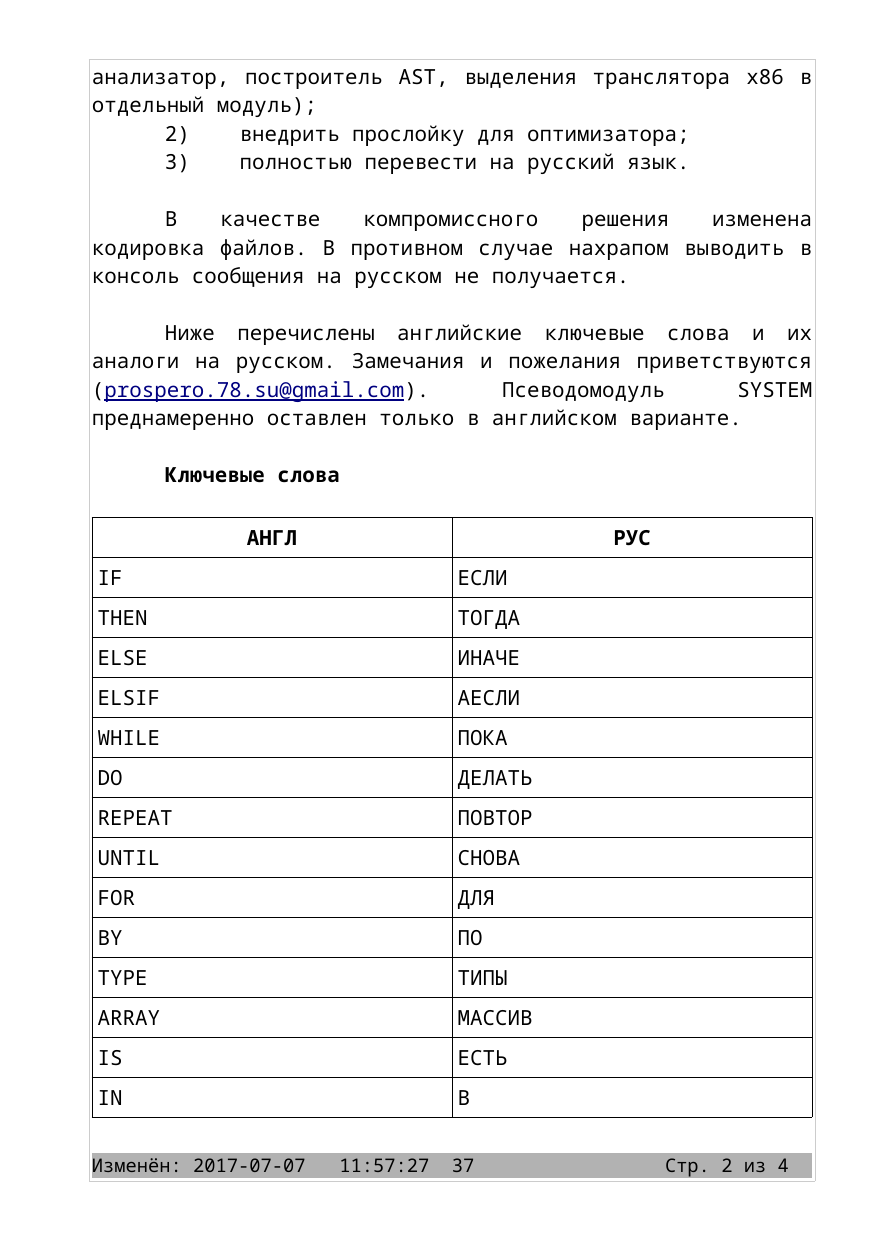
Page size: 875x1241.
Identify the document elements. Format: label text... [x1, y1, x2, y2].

table_cell THEN [93, 598, 452, 637]
list анализатор, построитель AST, выделения транслятора x86 в отдельный модуль); [92, 62, 812, 119]
table_header РУС [453, 518, 812, 557]
table_cell ТИПЫ [453, 958, 812, 997]
table_cell IF [93, 558, 452, 597]
table_cell ARRAY [93, 998, 452, 1037]
table_cell ДЛЯ [453, 878, 812, 917]
table_cell ЕСТЬ [453, 1038, 812, 1077]
table_cell СНОВА [453, 838, 812, 877]
table_cell UNTIL [93, 838, 452, 877]
table_header АНГЛ [93, 518, 452, 557]
table_cell В [453, 1078, 812, 1117]
table_cell ELSIF [93, 678, 452, 717]
table_cell ПО [453, 918, 812, 957]
list полностью перевести на русский язык. [92, 147, 812, 176]
table_cell ДЕЛАТЬ [453, 758, 812, 797]
table_cell ИНАЧЕ [453, 638, 812, 677]
table_cell АЕСЛИ [453, 678, 812, 717]
table_cell TYPE [93, 958, 452, 997]
list внедрить прослойку для оптимизатора; [92, 119, 812, 147]
table_cell DO [93, 758, 452, 797]
table_cell ПОВТОР [453, 798, 812, 837]
table_cell IN [93, 1078, 452, 1117]
table_cell FOR [93, 878, 452, 917]
table_cell ELSE [93, 638, 452, 677]
table_cell ТОГДА [453, 598, 812, 637]
text В качестве компромиссного решения изменена кодировка файлов. В противном случае нахрапом выводить в консоль сообщения на русском не получается. [92, 204, 812, 289]
table_cell МАССИВ [453, 998, 812, 1037]
table_cell REPEAT [93, 798, 452, 837]
table_cell ПОКА [453, 718, 812, 757]
table_cell ЕСЛИ [453, 558, 812, 597]
table_cell WHILE [93, 718, 452, 757]
table_cell IS [93, 1038, 452, 1077]
text Ключевые слова [92, 460, 812, 489]
text Ниже перечислены английские ключевые слова и их аналоги на русском. Замечания и пожелания приветствуются (prospero.78.su@gmail.com). Псеводомодуль SYSTEM преднамеренно оставлен только в английском варианте. [92, 318, 812, 432]
table_cell BY [93, 918, 452, 957]
